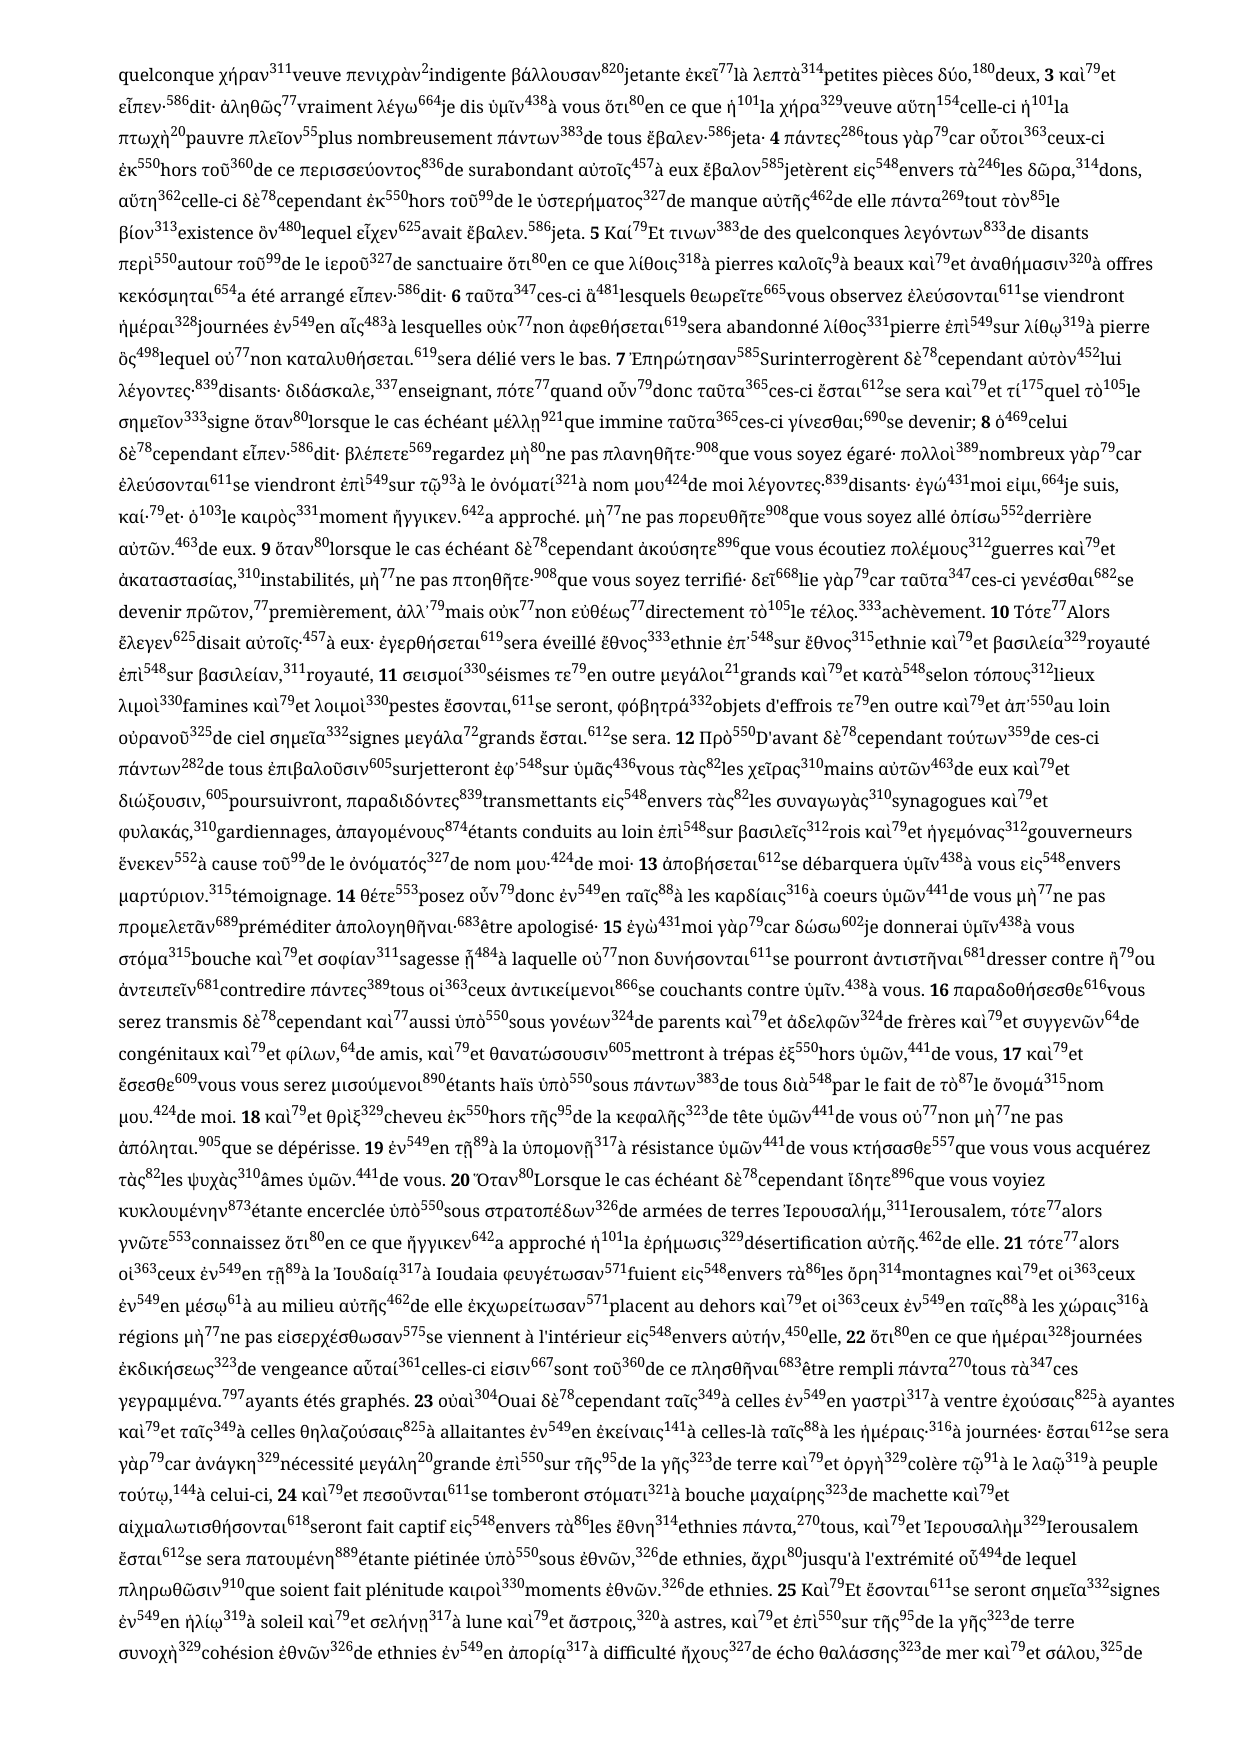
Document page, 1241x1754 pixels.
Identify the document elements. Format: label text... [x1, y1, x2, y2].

text 1 Ἀναβλέψας721Ayant regardé de bas en haut δὲ78cependant εἶδεν586vit τοὺς345ceux βάλλοντας821jetants εἰς548envers τὸ87le γαζοφυλάκιον315gazophylacium τὰ86les δῶρα314dons αὐτῶν463de eux πλουσίους.52riches. 2 εἶδεν586vit δέ78cependant τινα267une quelconque χήραν311veuve πενιχρὰν2indigente βάλλουσαν820jetante ἐκεῖ77là λεπτὰ314petites pièces δύο,180deux, 3 καὶ79et εἶπεν·586dit· ἀληθῶς77vraiment λέγω664je dis ὑμῖν438à vous ὅτι80en ce que ἡ101la χήρα329veuve αὕτη154celle-ci ἡ101la πτωχὴ20pauvre πλεῖον55plus nombreusement πάντων383de tous ἔβαλεν·586jeta· 4 πάντες286tous γὰρ79car οὗτοι363ceux-ci ἐκ550hors τοῦ360de ce περισσεύοντος836de surabondant αὐτοῖς457à eux ἔβαλον585jetèrent εἰς548envers τὰ246les δῶρα,314dons, αὕτη362celle-ci δὲ78cependant ἐκ550hors τοῦ99de le ὑστερήματος327de manque αὐτῆς462de elle πάντα269tout τὸν85le βίον313existence ὃν480lequel εἶχεν625avait ἔβαλεν.586jeta. 5 Καί79Et τινων383de des quelconques λεγόντων833de disants περὶ550autour τοῦ99de le ἱεροῦ327de sanctuaire ὅτι80en ce que λίθοις318à pierres καλοῖς9à beaux καὶ79et ἀναθήμασιν320à offres κεκόσμηται654a été arrangé εἶπεν·586dit· 6 ταῦτα347ces-ci ἃ481lesquels θεωρεῖτε665vous observez ἐλεύσονται611se viendront ἡμέραι328journées ἐν549en αἷς483à lesquelles οὐκ77non ἀφεθήσεται619sera abandonné λίθος331pierre ἐπὶ549sur λίθῳ319à pierre ὃς498lequel οὐ77non καταλυθήσεται.619sera délié vers le bas. 7 Ἐπηρώτησαν585Surinterrogèrent δὲ78cependant αὐτὸν452lui λέγοντες·839disants· διδάσκαλε,337enseignant, πότε77quand οὖν79donc ταῦτα365ces-ci ἔσται612se sera καὶ79et τί175quel τὸ105le σημεῖον333signe ὅταν80lorsque le cas échéant μέλλῃ921que immine ταῦτα365ces-ci γίνεσθαι;690se devenir; 8 ὁ469celui δὲ78cependant εἶπεν·586dit· βλέπετε569regardez μὴ80ne pas πλανηθῆτε·908que vous soyez égaré· πολλοὶ389nombreux γὰρ79car ἐλεύσονται611se viendront ἐπὶ549sur τῷ93à le ὀνόματί321à nom μου424de moi λέγοντες·839disants· ἐγώ431moi εἰμι,664je suis, καί·79et· ὁ103le καιρὸς331moment ἤγγικεν.642a approché. μὴ77ne pas πορευθῆτε908que vous soyez allé ὀπίσω552derrière αὐτῶν.463de eux. 9 ὅταν80lorsque le cas échéant δὲ78cependant ἀκούσητε896que vous écoutiez πολέμους312guerres καὶ79et ἀκαταστασίας,310instabilités, μὴ77ne pas πτοηθῆτε·908que vous soyez terrifié· δεῖ668lie γὰρ79car ταῦτα347ces-ci γενέσθαι682se devenir πρῶτον,77premièrement, ἀλλ᾽79mais οὐκ77non εὐθέως77directement τὸ105le τέλος.333achèvement. 10 Τότε77Alors ἔλεγεν625disait αὐτοῖς·457à eux· ἐγερθήσεται619sera éveillé ἔθνος333ethnie ἐπ᾽548sur ἔθνος315ethnie καὶ79et βασιλεία329royauté ἐπὶ548sur βασιλείαν,311royauté, 11 σεισμοί330séismes τε79en outre μεγάλοι21grands καὶ79et κατὰ548selon τόπους312lieux λιμοὶ330famines καὶ79et λοιμοὶ330pestes ἔσονται,611se seront, φόβητρά332objets d'effrois τε79en outre καὶ79et ἀπ᾽550au loin οὐρανοῦ325de ciel σημεῖα332signes μεγάλα72grands ἔσται.612se sera. 12 Πρὸ550D'avant δὲ78cependant τούτων359de ces-ci πάντων282de tous ἐπιβαλοῦσιν605surjetteront ἐφ᾽548sur ὑμᾶς436vous τὰς82les χεῖρας310mains αὐτῶν463de eux καὶ79et διώξουσιν,605poursuivront, παραδιδόντες839transmettants εἰς548envers τὰς82les συναγωγὰς310synagogues καὶ79et φυλακάς,310gardiennages, ἀπαγομένους874étants conduits au loin ἐπὶ548sur βασιλεῖς312rois καὶ79et ἡγεμόνας312gouverneurs ἕνεκεν552à cause τοῦ99de le ὀνόματός327de nom μου·424de moi· 13 ἀποβήσεται612se débarquera ὑμῖν438à vous εἰς548envers μαρτύριον.315témoignage. 14 θέτε553posez οὖν79donc ἐν549en ταῖς88à les καρδίαις316à coeurs ὑμῶν441de vous μὴ77ne pas προμελετᾶν689préméditer ἀπολογηθῆναι·683être apologisé· 15 ἐγὼ431moi γὰρ79car δώσω602je donnerai ὑμῖν438à vous στόμα315bouche καὶ79et σοφίαν311sagesse ᾗ484à laquelle οὐ77non δυνήσονται611se pourront ἀντιστῆναι681dresser contre ἢ79ou ἀντειπεῖν681contredire πάντες389tous οἱ363ceux ἀντικείμενοι866se couchants contre ὑμῖν.438à vous. 16 παραδοθήσεσθε616vous serez transmis δὲ78cependant καὶ77aussi ὑπὸ550sous γονέων324de parents καὶ79et ἀδελφῶν324de frères καὶ79et συγγενῶν64de congénitaux καὶ79et φίλων,64de amis, καὶ79et θανατώσουσιν605mettront à trépas ἐξ550hors ὑμῶν,441de vous, 17 καὶ79et ἔσεσθε609vous vous serez μισούμενοι890étants haïs ὑπὸ550sous πάντων383de tous διὰ548par le fait de τὸ87le ὄνομά315nom μου.424de moi. 18 καὶ79et θρὶξ329cheveu ἐκ550hors τῆς95de la κεφαλῆς323de tête ὑμῶν441de vous οὐ77non μὴ77ne pas ἀπόληται.905que se dépérisse. 19 ἐν549en τῇ89à la ὑπομονῇ317à résistance ὑμῶν441de vous κτήσασθε557que vous vous acquérez τὰς82les ψυχὰς310âmes ὑμῶν.441de vous. 20 Ὅταν80Lorsque le cas échéant δὲ78cependant ἴδητε896que vous voyiez κυκλουμένην873étante encerclée ὑπὸ550sous στρατοπέδων326de armées de terres Ἰερουσαλήμ,311Ierousalem, τότε77alors γνῶτε553connaissez ὅτι80en ce que ἤγγικεν642a approché ἡ101la ἐρήμωσις329désertification αὐτῆς.462de elle. 21 τότε77alors οἱ363ceux ἐν549en τῇ89à la Ἰουδαίᾳ317à Ioudaia φευγέτωσαν571fuient εἰς548envers τὰ86les ὄρη314montagnes καὶ79et οἱ363ceux ἐν549en μέσῳ61à au milieu αὐτῆς462de elle ἐκχωρείτωσαν571placent au dehors καὶ79et οἱ363ceux ἐν549en ταῖς88à les χώραις316à régions μὴ77ne pas εἰσερχέσθωσαν575se viennent à l'intérieur εἰς548envers αὐτήν,450elle, 22 ὅτι80en ce que ἡμέραι328journées ἐκδικήσεως323de vengeance αὗταί361celles-ci εἰσιν667sont τοῦ360de ce πλησθῆναι683être rempli πάντα270tous τὰ347ces γεγραμμένα.797ayants étés graphés. 23 οὐαὶ304Ouai δὲ78cependant ταῖς349à celles ἐν549en γαστρὶ317à ventre ἐχούσαις825à ayantes καὶ79et ταῖς349à celles θηλαζούσαις825à allaitantes ἐν549en ἐκείναις141à celles-là ταῖς88à les ἡμέραις·316à journées· ἔσται612se sera γὰρ79car ἀνάγκη329nécessité μεγάλη20grande ἐπὶ550sur τῆς95de la γῆς323de terre καὶ79et ὀργὴ329colère τῷ91à le λαῷ319à peuple τούτῳ,144à celui-ci, 24 καὶ79et πεσοῦνται611se tomberont στόματι321à bouche μαχαίρης323de machette καὶ79et αἰχμαλωτισθήσονται618seront fait captif εἰς548envers τὰ86les ἔθνη314ethnies πάντα,270tous, καὶ79et Ἰερουσαλὴμ329Ierousalem ἔσται612se sera πατουμένη889étante piétinée ὑπὸ550sous ἐθνῶν,326de ethnies, ἄχρι80jusqu'à l'extrémité οὗ494de lequel πληρωθῶσιν910que soient fait plénitude καιροὶ330moments ἐθνῶν.326de ethnies. 25 Καὶ79Et ἔσονται611se seront σημεῖα332signes ἐν549en ἡλίῳ319à soleil καὶ79et σελήνῃ317à lune καὶ79et ἄστροις,320à astres, καὶ79et ἐπὶ550sur τῆς95de la γῆς323de terre συνοχὴ329cohésion ἐθνῶν326de ethnies ἐν549en ἀπορίᾳ317à difficulté ἤχους327de écho θαλάσσης323de mer καὶ79et σάλου,325de fluctuation, 26 ἀποψυχόντων833de rendants l'âme ἀνθρώπων324de êtres humains ἀπὸ550au loin φόβου325de effroi καὶ79et προσδοκίας323de attente τῶν359de ces ἐπερχομένων862de se venants sur τῇ89à la οἰκουμένῃ,317à écoumène, αἱ100les γὰρ79car δυνάμεις328puissances τῶν96de les οὐρανῶν324de cieux σαλευθήσονται.618seront ébranlé. 27 καὶ79et τότε77alors ὄψονται611se verront τὸν85le υἱὸν313fils τοῦ97de le ἀνθρώπου325de être humain ἐρχόμενον849se venant ἐν549en νεφέλῃ317à nuée μετὰ550avec δυνάμεως323de puissance καὶ79et δόξης323de gloire πολλῆς.279de nombreuse. 28 ἀρχομένων862de se originants δὲ78cependant τούτων359de ces-ci γίνεσθαι690se devenir ἀνακύψατε553penchez de bas en haut καὶ79et ἐπάρατε553surélevez τὰς82les κεφαλὰς310têtes ὑμῶν,441de vous, διότι80parce que ἐγγίζει668approche ἡ101la ἀπολύτρωσις329rançon intégrale ὑμῶν.441de vous. 29 Καὶ79Et εἶπεν586dit παραβολὴν311parabole αὐτοῖς·457à eux· ἴδετε553voyez τὴν83la συκῆν311figuier καὶ79et πάντα270tous τὰ86les δένδρα·314arbres· 30 ὅταν80lorsque le cas échéant προβάλωσιν898que jettent devant ἤδη,77déjà, βλέποντες839regardants ἀφ᾽550au loin ἑαυτῶν521de vous-mêmes γινώσκετε665vous connaissez ὅτι80en ce que ἤδη77déjà ἐγγὺς77proche τὸ105le θέρος333été ἐστίν·668est· 31 οὕτως77ainsi καὶ77aussi ὑμεῖς,447vous, ὅταν80lorsque le cas échéant ἴδητε896que vous voyiez ταῦτα347ces-ci γινόμενα,850se devenants, γινώσκετε569connaissez ὅτι80en ce que ἐγγύς77proche ἐστιν668est ἡ101la βασιλεία329royauté τοῦ97de le θεοῦ.325de Dieu. 32 ἀμὴν304amen λέγω664je dis ὑμῖν438à vous ὅτι80en ce que οὐ77non μὴ77ne pas παρέλθῃ899que passe à côté ἡ101la γενεὰ329génération αὕτη154celle-ci ἕως80jusqu'à ce que ἂν340le cas échéant πάντα391tous γένηται.905que se devienne. 33 ὁ103le οὐρανὸς331ciel καὶ79et ἡ101la γῆ329terre παρελεύσονται,611se passeront à côté, οἱ102les δὲ78cependant λόγοι330discours μου424de moi οὐ77non μὴ77ne pas παρελεύσονται.611se passeront à côté. 34 Προσέχετε569Attenez δὲ78cependant ἑαυτοῖς519à vous-mêmes μήποτε80de peur que βαρηθῶσιν910que soient alourdi ὑμῶν441de vous αἱ100les καρδίαι328coeurs ἐν549en κραιπάλῃ317à crapulerie καὶ79et μέθῃ317à ivresse καὶ79et μερίμναις316à inquiétudes βιωτικαῖς7à vitales καὶ79et ἐπιστῇ899que présente ἐφ᾽548sur ὑμᾶς436vous αἰφνίδιος69soudaine ἡ101la ἡμέρα329journée ἐκείνη154celle-là 35 ὡς80comme παγίς·329piège· ἐπεισελεύσεται612se viendra à l'intérieur par dessus γὰρ79car ἐπὶ548sur πάντας268tous τοὺς345ceux καθημένους848se étants assis ἐπὶ548sur πρόσωπον315face πάσης279de toute τῆς95de la γῆς.323de terre. 36 ἀγρυπνεῖτε569soyez sans sommeil δὲ78cependant ἐν549en παντὶ275à tout καιρῷ319à moment δεόμενοι866se liants ἵνα80afin que κατισχύσητε896que vous ayez la ténacité de haut en bas ἐκφυγεῖν681fuir dehors ταῦτα347ces-ci πάντα270tous τὰ347ces μέλλοντα823imminants γίνεσθαι690se devenir καὶ79et σταθῆναι683être dressé ἔμπροσθεν552en devers τοῦ97de le υἱοῦ325de fils τοῦ97de le ἀνθρώπου.325de être humain. 37 Ἦν625Était δὲ78cependant τὰς82les ἡμέρας310journées ἐν549en τῷ93à le ἱερῷ321à sanctuaire διδάσκων,840enseignant, τὰς82les δὲ78cependant νύκτας310nuits ἐξερχόμενος867se sortant ηὐλίζετο631se bivouaquait εἰς548envers τὸ87le ὄρος315montagne τὸ348ce καλούμενον877étant appelé Ἐλαιῶν·322de Oliveraies· 38 καὶ79et πᾶς287tout ὁ103le λαὸς331peuple ὤρθριζεν625levait tôt πρὸς548vers αὐτὸν452lui ἐν549en τῷ93à le ἱερῷ321à sanctuaire ἀκούειν689écouter αὐτοῦ.464de lui. [118, 59, 1181, 1665]
